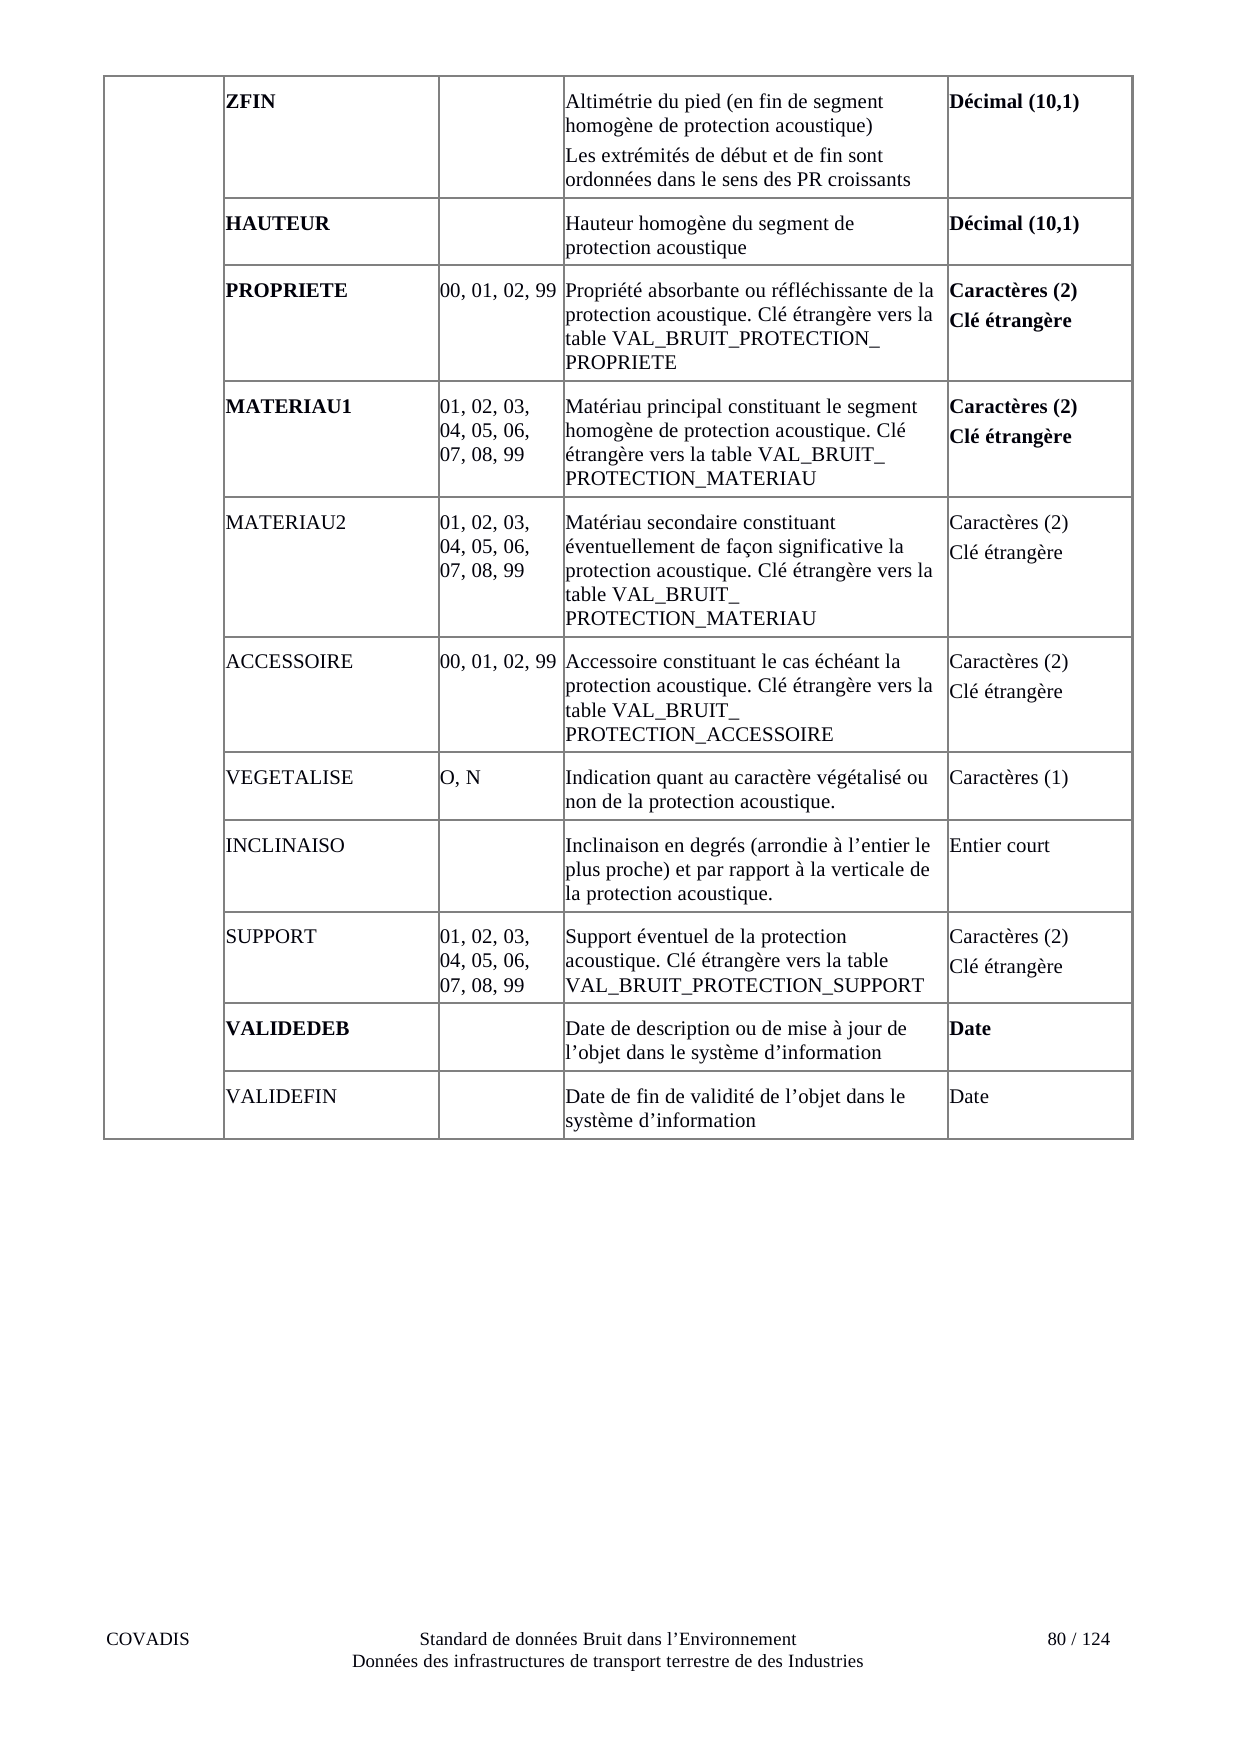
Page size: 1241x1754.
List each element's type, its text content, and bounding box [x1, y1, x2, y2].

table_cell [440, 199, 563, 264]
table_cell [440, 1072, 563, 1137]
table_cell 00, 01, 02, 99 [440, 266, 563, 380]
table_cell VALIDEDEB [225, 1004, 438, 1070]
table_cell Propriété absorbante ou réfléchissante de la protection acoustique. Clé étrangère vers la table VAL_BRUIT_PROTECTION_ PROPRIETE [565, 266, 947, 380]
table_cell Entier court [949, 821, 1131, 911]
table_cell Matériau secondaire constituant éventuellement de façon significative la protection acoustique. Clé étrangère vers la table VAL_BRUIT_ PROTECTION_MATERIAU [565, 498, 947, 636]
table_cell Date de description ou de mise à jour de l’objet dans le système d’information [565, 1004, 947, 1070]
table_cell Inclinaison en degrés (arrondie à l’entier le plus proche) et par rapport à la verticale de la protection acoustique. [565, 821, 947, 911]
table_cell Hauteur homogène du segment de protection acoustique [565, 199, 947, 264]
table_cell HAUTEUR [225, 199, 438, 264]
table_cell Date [949, 1072, 1131, 1137]
table_cell 00, 01, 02, 99 [440, 638, 563, 751]
table_cell Caractères (2) Clé étrangère [949, 498, 1131, 636]
table_cell O, N [440, 753, 563, 819]
table_cell 01, 02, 03, 04, 05, 06, 07, 08, 99 [440, 382, 563, 496]
table_cell Caractères (2) Clé étrangère [949, 913, 1131, 1002]
table_cell 01, 02, 03, 04, 05, 06, 07, 08, 99 [440, 498, 563, 636]
table_cell Date de fin de validité de l’objet dans le système d’information [565, 1072, 947, 1137]
table_cell Indication quant au caractère végétalisé ou non de la protection acoustique. [565, 753, 947, 819]
table_cell Date [949, 1004, 1131, 1070]
table_cell Matériau principal constituant le segment homogène de protection acoustique. Clé étrangère vers la table VAL_BRUIT_ PROTECTION_MATERIAU [565, 382, 947, 496]
table_cell Support éventuel de la protection acoustique. Clé étrangère vers la table VAL_BRUIT_PROTECTION_SUPPORT [565, 913, 947, 1002]
table_cell SUPPORT [225, 913, 438, 1002]
table_cell [440, 821, 563, 911]
table_cell MATERIAU2 [225, 498, 438, 636]
table_cell [440, 77, 563, 197]
table_cell MATERIAU1 [225, 382, 438, 496]
table_cell ZFIN [225, 77, 438, 197]
table_cell ACCESSOIRE [225, 638, 438, 751]
table_cell PROPRIETE [225, 266, 438, 380]
table_cell VEGETALISE [225, 753, 438, 819]
table_cell Caractères (2) Clé étrangère [949, 382, 1131, 496]
table_cell Caractères (2) Clé étrangère [949, 638, 1131, 751]
table_cell Caractères (1) [949, 753, 1131, 819]
table_cell [105, 77, 223, 1137]
table_cell Altimétrie du pied (en fin de segment homogène de protection acoustique) Les extrémités de début et de fin sont ordonnées dans le sens des PR croissants [565, 77, 947, 197]
table_cell [440, 1004, 563, 1070]
table_cell Accessoire constituant le cas échéant la protection acoustique. Clé étrangère vers la table VAL_BRUIT_ PROTECTION_ACCESSOIRE [565, 638, 947, 751]
table_cell INCLINAISO [225, 821, 438, 911]
table_cell Décimal (10,1) [949, 77, 1131, 197]
table_cell 01, 02, 03, 04, 05, 06, 07, 08, 99 [440, 913, 563, 1002]
table_cell Décimal (10,1) [949, 199, 1131, 264]
table_cell VALIDEFIN [225, 1072, 438, 1137]
table_cell Caractères (2) Clé étrangère [949, 266, 1131, 380]
